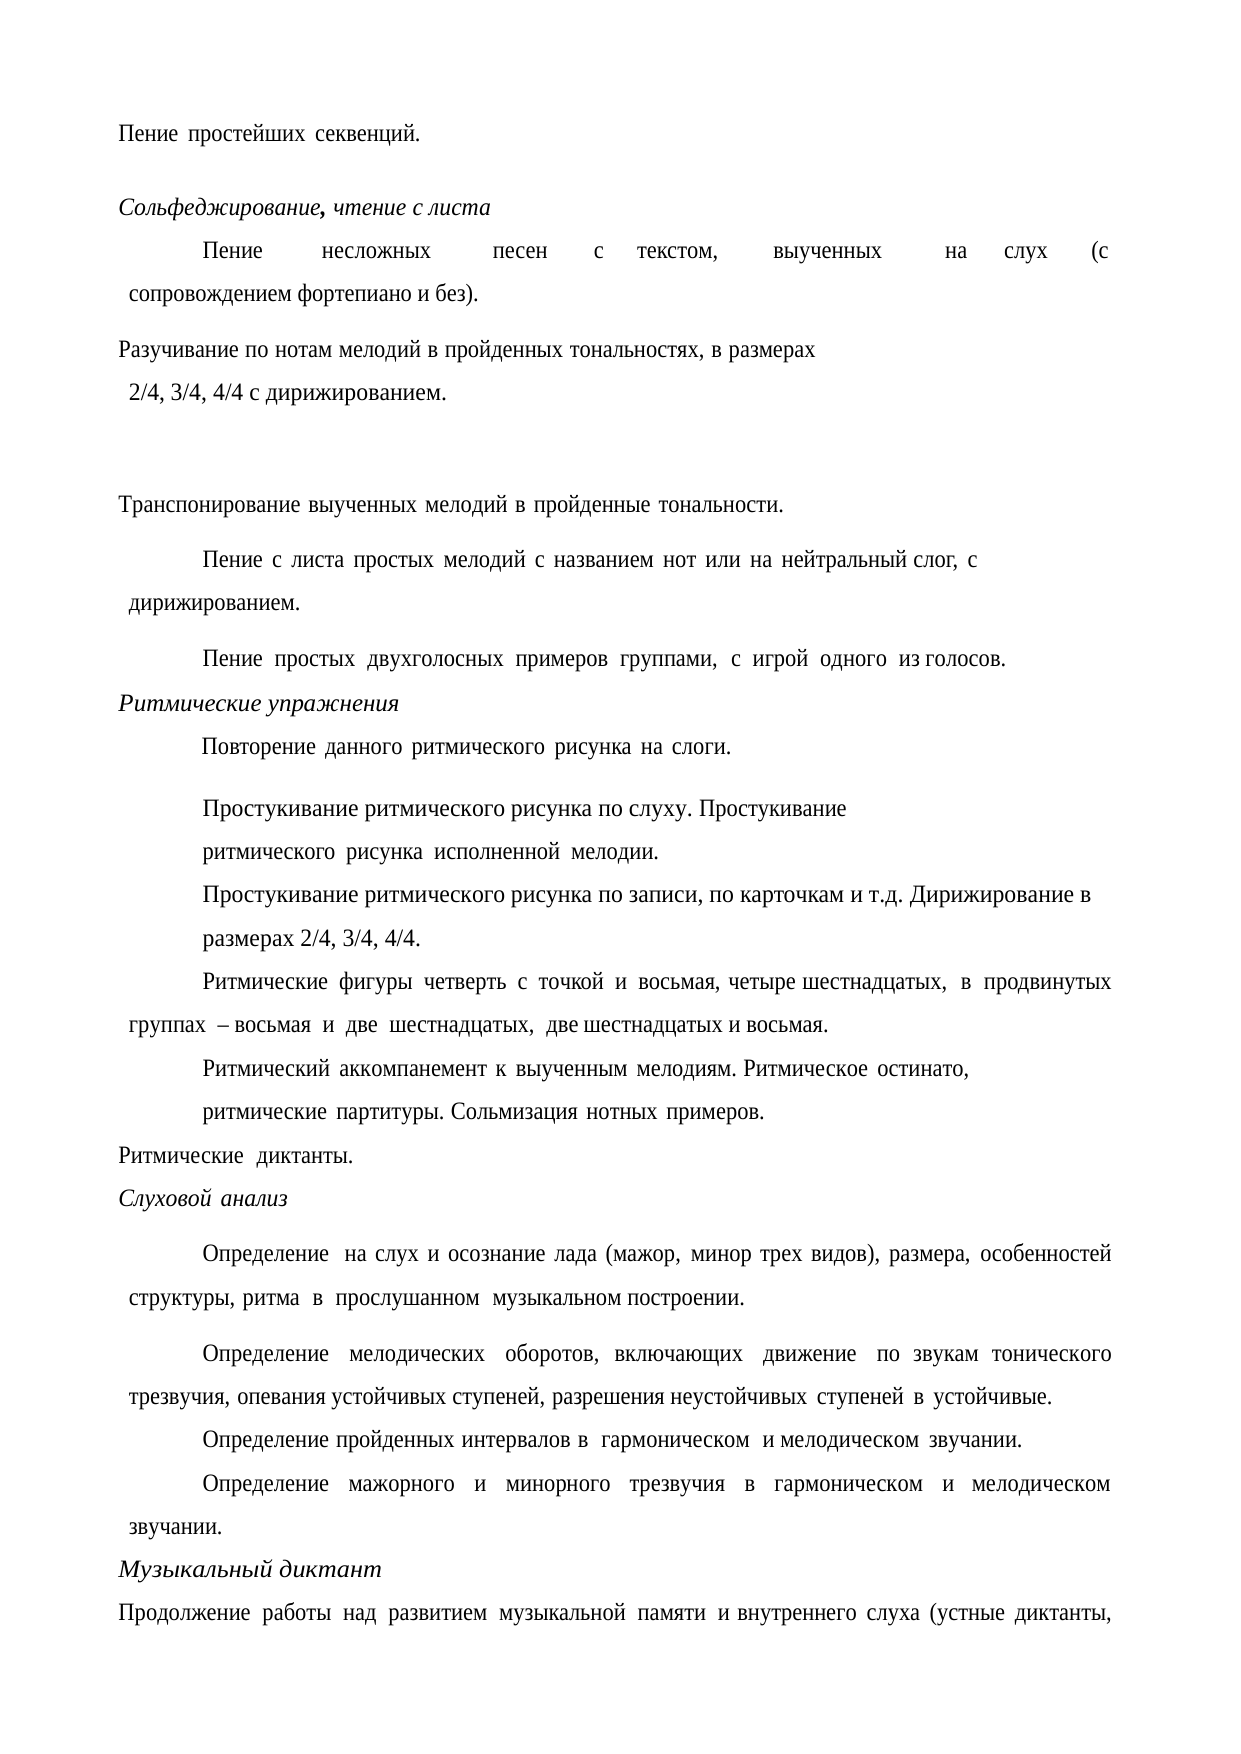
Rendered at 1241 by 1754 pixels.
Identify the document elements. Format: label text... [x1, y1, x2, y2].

text Музыкальный диктант [118, 1554, 1122, 1583]
text Ритмические упражнения [118, 688, 1122, 716]
text Продолжение работы над развитием музыкальной памяти и внутреннего слуха (устные диктанты, [118, 1597, 1111, 1626]
text Определение на слух и осознание лада (мажор, минор трех видов), размера, особенностей структуры, ритма в прослушанном музыкальном построении. [129, 1238, 1112, 1310]
text 2/4, 3/4, 4/4 с дирижированием. [129, 377, 1122, 406]
text Слуховой анализ [118, 1183, 1122, 1212]
text Пение с листа простых мелодий с названием нот или на нейтральный слог, с дирижированием. [129, 544, 1111, 616]
text Транспонирование выученных мелодий в пройденные тональности. [118, 489, 1122, 517]
text Повторение данного ритмического рисунка на слоги. [201, 731, 1122, 759]
text Простукивание ритмического рисунка по записи, по карточкам и т.д. Дирижирование в размерах 2/4, 3/4, 4/4. [202, 879, 1111, 951]
text Пение простых двухголосных примеров группами, с игрой одного из голосов. [129, 643, 1112, 672]
text Пение несложных песен с текстом, выученных на слух (с сопровождением фортепиано и без). [129, 235, 1111, 307]
text Определение мажорного и минорного трезвучия в гармоническом и мелодическом звучании. [129, 1468, 1111, 1539]
text Ритмические диктанты. [118, 1140, 1122, 1168]
text Определение пройденных интервалов в гармоническом и мелодическом звучании. [129, 1424, 1111, 1453]
text Сольфеджирование, чтение с листа [118, 192, 1122, 221]
text Ритмические фигуры четверть с точкой и восьмая, четыре шестнадцатых, в продвинутых группах – восьмая и две шестнадцатых, две шестнадцатых и восьмая. [129, 966, 1112, 1038]
text Разучивание по нотам мелодий в пройденных тональностях, в размерах [118, 334, 1122, 363]
text Простукивание ритмического рисунка по слуху. Простукивание ритмического рисунка исполненной мелодии. [202, 793, 981, 865]
text Определение мелодических оборотов, включающих движение по звукам тонического трезвучия, опевания устойчивых ступеней, разрешения неустойчивых ступеней в устойчивые. [129, 1338, 1111, 1409]
text Пение простейших секвенций. [118, 118, 1122, 147]
text Ритмический аккомпанемент к выученным мелодиям. Ритмическое остинато, ритмические партитуры. Сольмизация нотных примеров. [202, 1053, 970, 1125]
